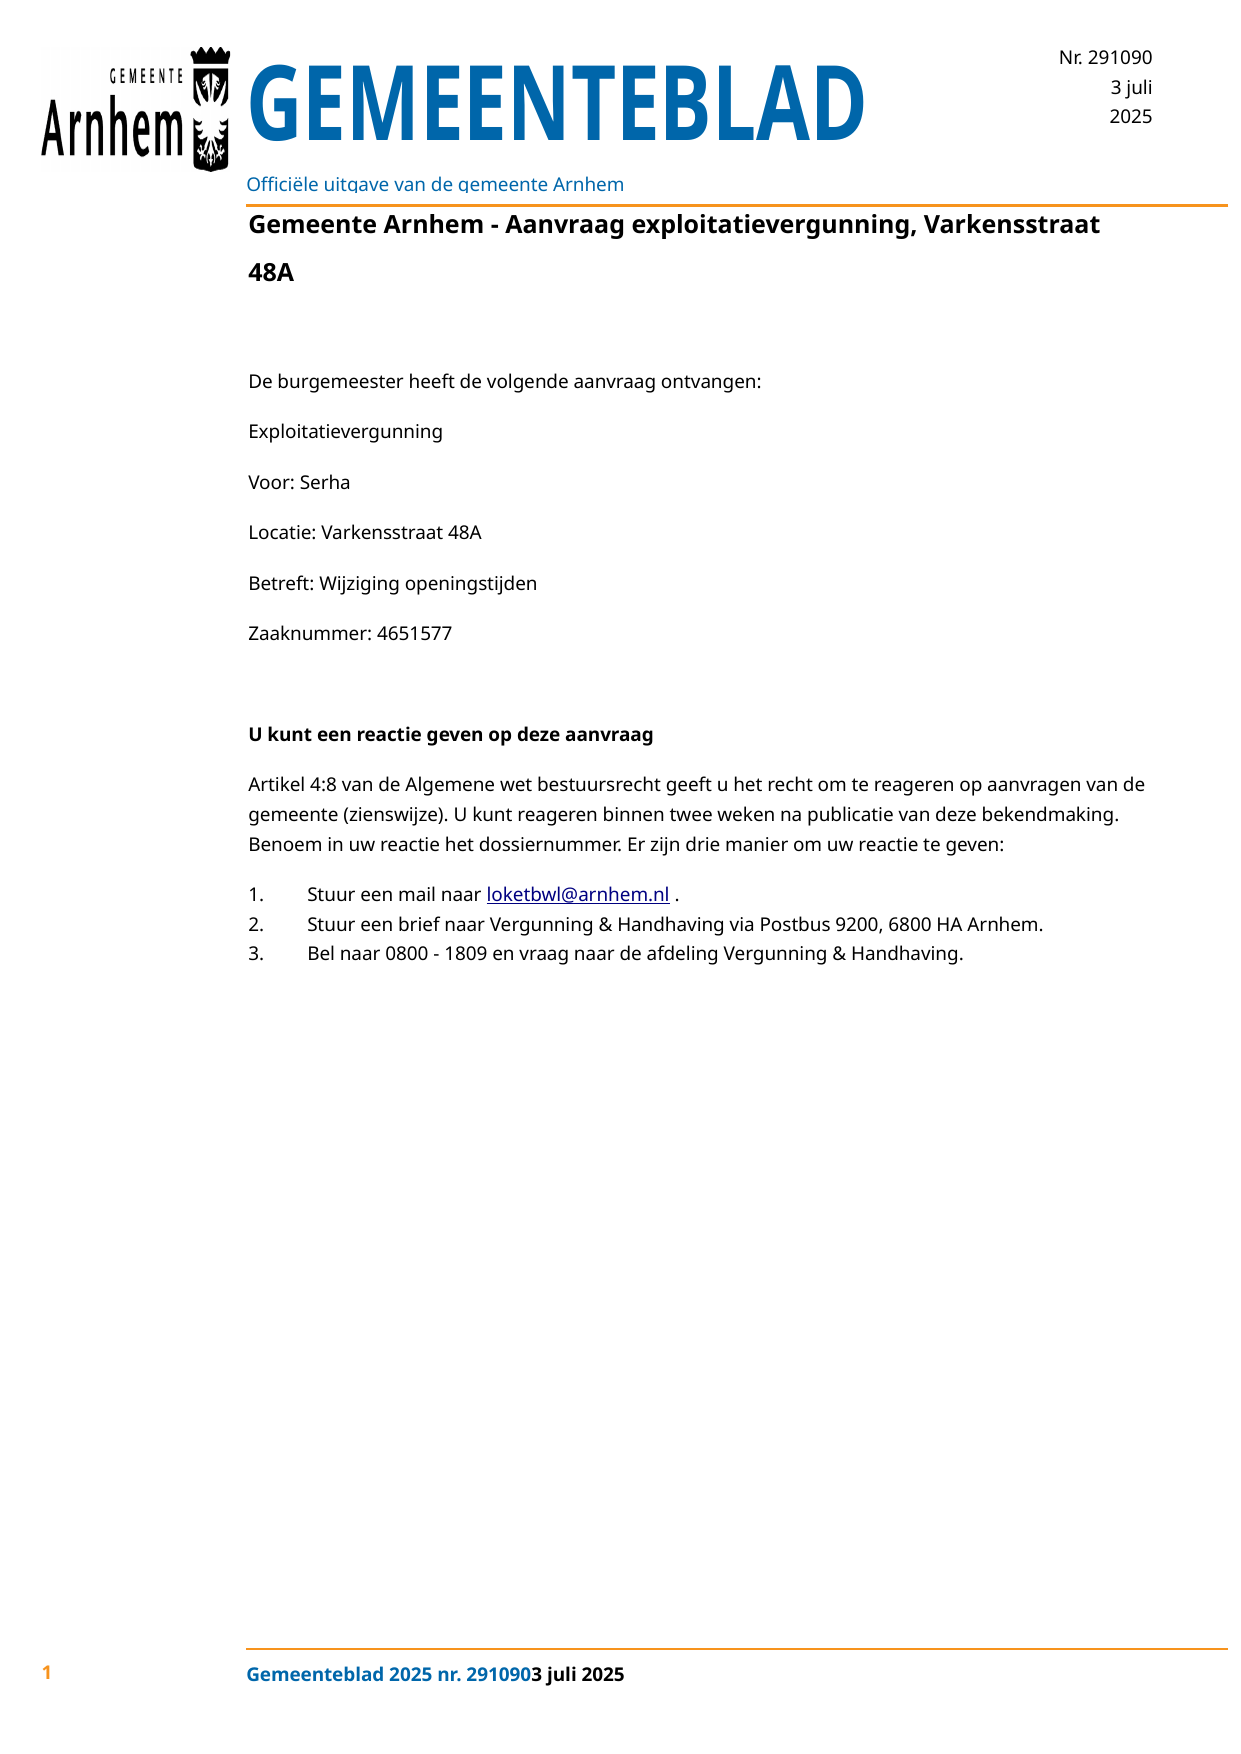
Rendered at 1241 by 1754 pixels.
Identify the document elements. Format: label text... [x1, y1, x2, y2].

text U kunt een reactie geven op deze aanvraag [248, 721, 1152, 747]
list Bel naar 0800 - 1809 en vraag naar de afdeling Vergunning & Handhaving. [248, 940, 1152, 966]
picture [41, 47, 231, 172]
text Gemeente Arnhem - Aanvraag exploitatievergunning, Varkensstraat 48A [248, 207, 1152, 288]
text Betreft: Wijziging openingstijden [248, 570, 1152, 596]
text Exploitatievergunning [248, 419, 1152, 444]
list Stuur een brief naar Vergunning & Handhaving via Postbus 9200, 6800 HA Arnhem. [248, 911, 1152, 937]
text Zaaknummer: 4651577 [248, 620, 1152, 646]
text Locatie: Varkensstraat 48A [248, 519, 1152, 545]
text De burgemeester heeft de volgende aanvraag ontvangen: [248, 368, 1152, 394]
list Stuur een mail naar loketbwl@arnhem.nl . [248, 881, 1152, 907]
text Artikel 4:8 van de Algemene wet bestuursrecht geeft u het recht om te reageren op aanvragen van de gemeente (zienswijze). U kunt reageren binnen twee weken na publicatie van deze bekendmaking. Benoem in uw reactie het dossiernummer. Er zijn drie manier om uw reactie te geven: [248, 772, 1152, 857]
text Voor: Serha [248, 469, 1152, 495]
